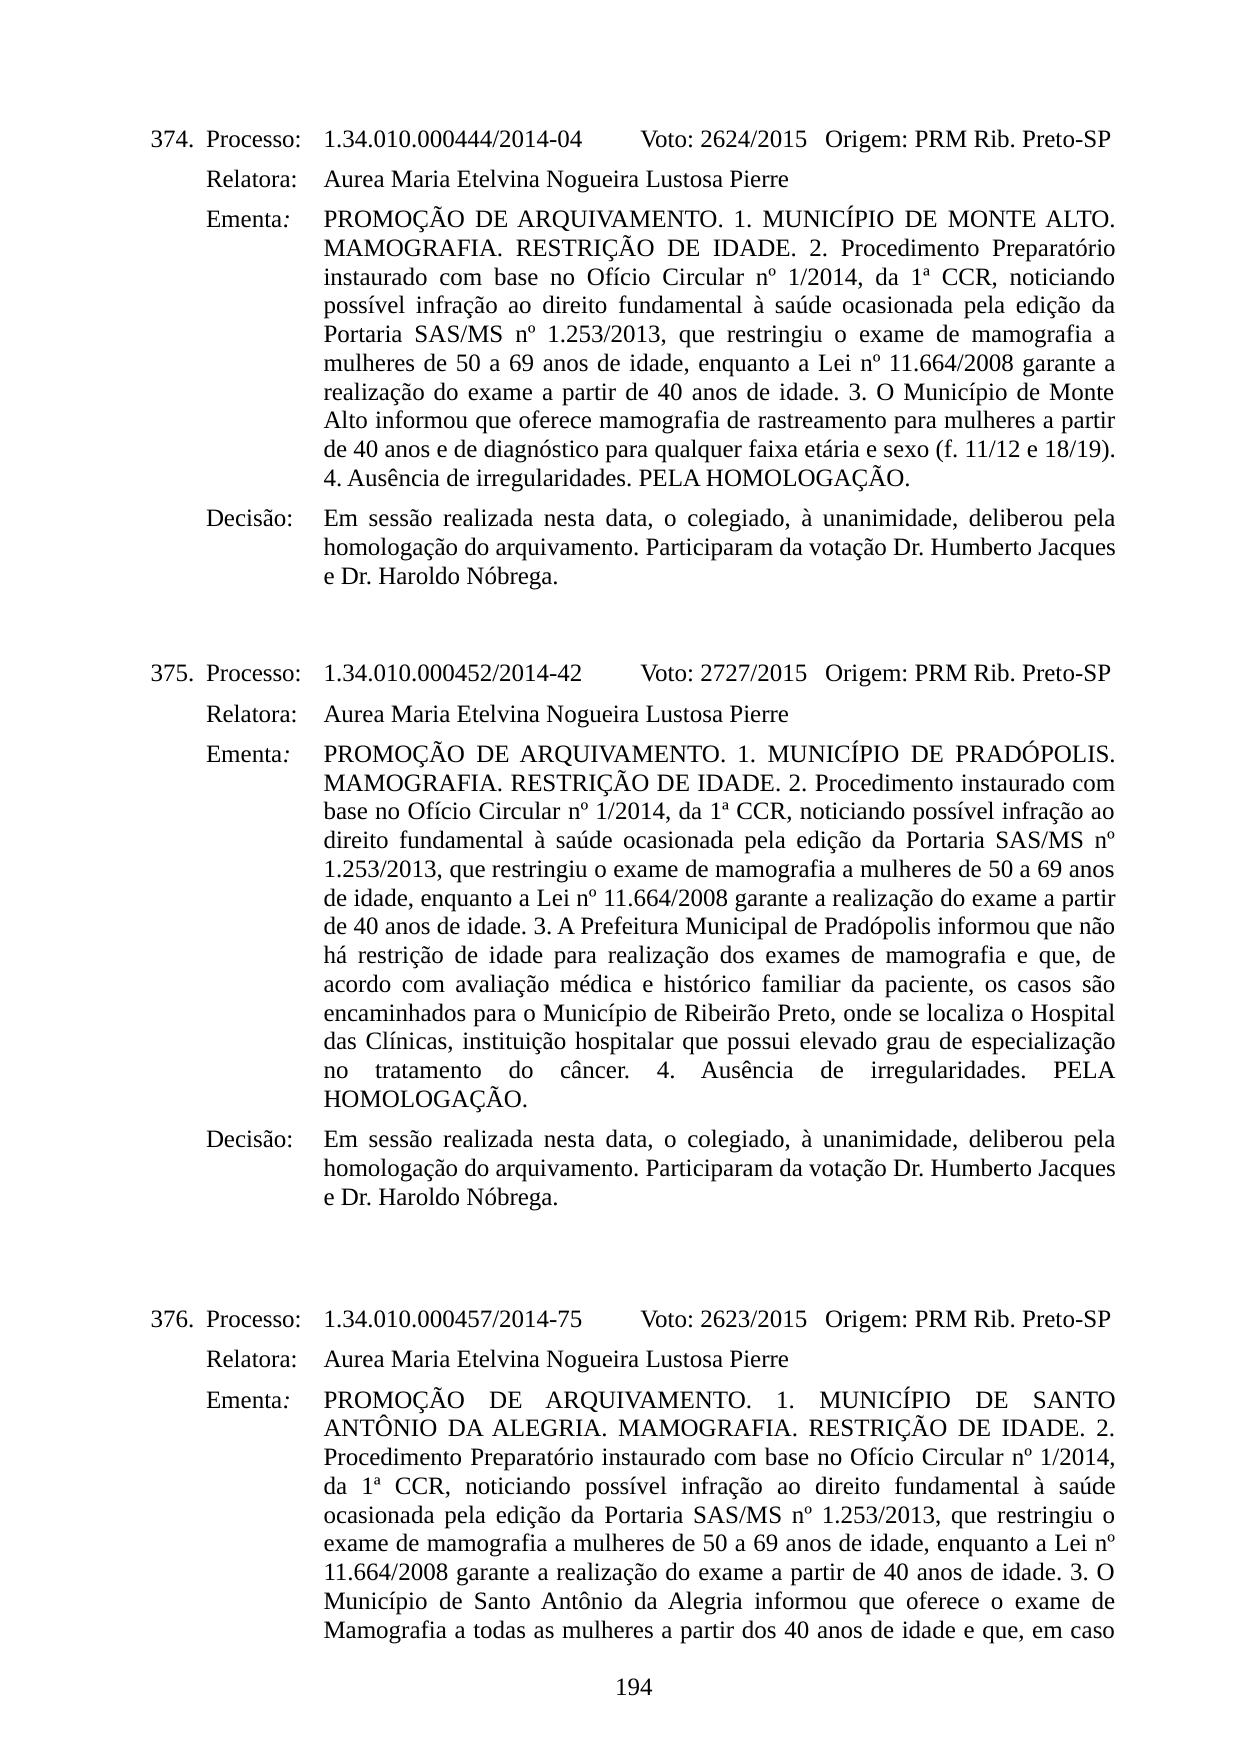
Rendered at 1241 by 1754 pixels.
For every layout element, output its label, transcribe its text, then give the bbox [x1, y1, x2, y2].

table_cell [145, 158, 200, 198]
table_cell [145, 693, 200, 733]
table_cell [145, 1379, 200, 1649]
table_header Processo: [200, 653, 318, 693]
table_cell [145, 733, 200, 1118]
table_cell Relatora: [200, 158, 318, 198]
table_header Origem: PRM Rib. Preto-SP [819, 1299, 1122, 1339]
table_cell Em sessão realizada nesta data, o colegiado, à unanimidade, deliberou pela homologação do arquivamento. Participaram da votação Dr. Humberto Jacques e Dr. Haroldo Nóbrega. [318, 498, 1122, 595]
table_header Voto: 2727/2015 [635, 653, 819, 693]
table_cell PROMOÇÃO DE ARQUIVAMENTO. 1. MUNICÍPIO DE PRADÓPOLIS. MAMOGRAFIA. RESTRIÇÃO DE IDADE. 2. Procedimento instaurado com base no Ofício Circular nº 1/2014, da 1ª CCR, noticiando possível infração ao direito fundamental à saúde ocasionada pela edição da Portaria SAS/MS nº 1.253/2013, que restringiu o exame de mamografia a mulheres de 50 a 69 anos de idade, enquanto a Lei nº 11.664/2008 garante a realização do exame a partir de 40 anos de idade. 3. A Prefeitura Municipal de Pradópolis informou que não há restrição de idade para realização dos exames de mamografia e que, de acordo com avaliação médica e histórico familiar da paciente, os casos são encaminhados para o Município de Ribeirão Preto, onde se localiza o Hospital das Clínicas, instituição hospitalar que possui elevado grau de especialização no tratamento do câncer. 4. Ausência de irregularidades. PELA HOMOLOGAÇÃO. [318, 733, 1122, 1118]
table_cell Aurea Maria Etelvina Nogueira Lustosa Pierre [318, 158, 1122, 198]
table_cell Aurea Maria Etelvina Nogueira Lustosa Pierre [318, 693, 1122, 733]
table_cell Ementa: [200, 199, 318, 497]
table_header Origem: PRM Rib. Preto-SP [819, 118, 1122, 158]
table_cell PROMOÇÃO DE ARQUIVAMENTO. 1. MUNICÍPIO DE SANTO ANTÔNIO DA ALEGRIA. MAMOGRAFIA. RESTRIÇÃO DE IDADE. 2. Procedimento Preparatório instaurado com base no Ofício Circular nº 1/2014, da 1ª CCR, noticiando possível infração ao direito fundamental à saúde ocasionada pela edição da Portaria SAS/MS nº 1.253/2013, que restringiu o exame de mamografia a mulheres de 50 a 69 anos de idade, enquanto a Lei nº 11.664/2008 garante a realização do exame a partir de 40 anos de idade. 3. O Município de Santo Antônio da Alegria informou que oferece o exame de Mamografia a todas as mulheres a partir dos 40 anos de idade e que, em caso [318, 1379, 1122, 1649]
table_header 1.34.010.000452/2014-42 [318, 653, 634, 693]
table_header Voto: 2623/2015 [635, 1299, 819, 1339]
table_header Origem: PRM Rib. Preto-SP [819, 653, 1122, 693]
table_header Voto: 2624/2015 [635, 118, 819, 158]
table_cell Relatora: [200, 693, 318, 733]
table_cell [145, 1339, 200, 1379]
table_cell [145, 1118, 200, 1216]
table_cell Ementa: [200, 733, 318, 1118]
table_header 374. [145, 118, 200, 158]
table_cell [145, 498, 200, 595]
table_cell Decisão: [200, 1118, 318, 1216]
table_cell [145, 199, 200, 497]
table_header Processo: [200, 118, 318, 158]
table_header 1.34.010.000457/2014-75 [318, 1299, 634, 1339]
table_cell Em sessão realizada nesta data, o colegiado, à unanimidade, deliberou pela homologação do arquivamento. Participaram da votação Dr. Humberto Jacques e Dr. Haroldo Nóbrega. [318, 1118, 1122, 1216]
table_cell PROMOÇÃO DE ARQUIVAMENTO. 1. MUNICÍPIO DE MONTE ALTO. MAMOGRAFIA. RESTRIÇÃO DE IDADE. 2. Procedimento Preparatório instaurado com base no Ofício Circular nº 1/2014, da 1ª CCR, noticiando possível infração ao direito fundamental à saúde ocasionada pela edição da Portaria SAS/MS nº 1.253/2013, que restringiu o exame de mamografia a mulheres de 50 a 69 anos de idade, enquanto a Lei nº 11.664/2008 garante a realização do exame a partir de 40 anos de idade. 3. O Município de Monte Alto informou que oferece mamografia de rastreamento para mulheres a partir de 40 anos e de diagnóstico para qualquer faixa etária e sexo (f. 11/12 e 18/19). 4. Ausência de irregularidades. PELA HOMOLOGAÇÃO. [318, 199, 1122, 497]
table_header Processo: [200, 1299, 318, 1339]
table_cell Ementa: [200, 1379, 318, 1649]
table_header 375. [145, 653, 200, 693]
table_cell Aurea Maria Etelvina Nogueira Lustosa Pierre [318, 1339, 1122, 1379]
table_header 1.34.010.000444/2014-04 [318, 118, 634, 158]
table_header 376. [145, 1299, 200, 1339]
table_cell Decisão: [200, 498, 318, 595]
table_cell Relatora: [200, 1339, 318, 1379]
